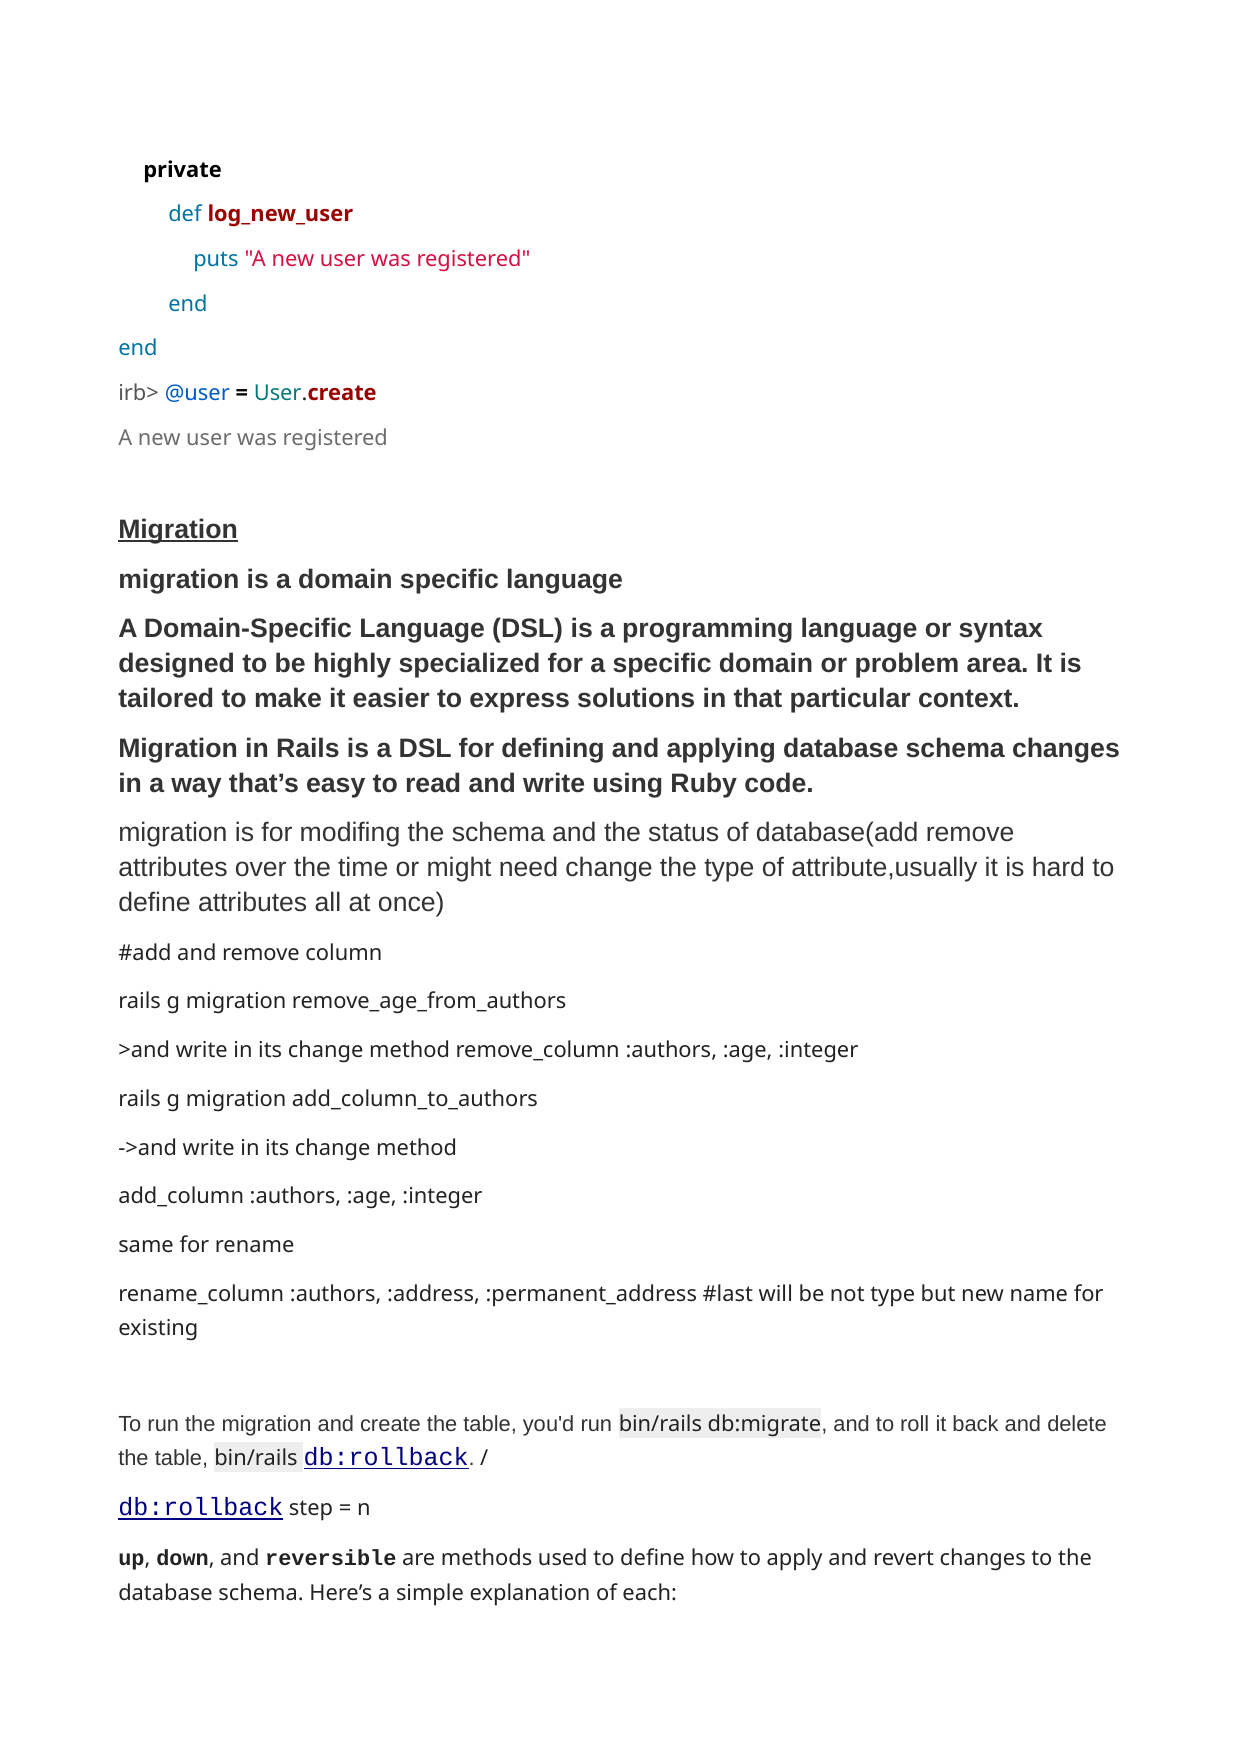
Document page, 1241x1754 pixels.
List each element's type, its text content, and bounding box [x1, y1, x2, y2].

text end [118, 332, 1122, 362]
text add_column :authors, :age, :integer [118, 1180, 1122, 1210]
text Migration in Rails is a DSL for defining and applying database schema changes in a way that’s easy to read and write using Ruby code. [118, 732, 1122, 798]
text A new user was registered [118, 422, 1122, 451]
text rails g migration add_column_to_authors [118, 1083, 1122, 1112]
text up, down, and reversible are methods used to define how to apply and revert changes to the database schema. Here’s a simple explanation of each: [118, 1542, 1122, 1606]
text irb> @user = User.create [118, 377, 1122, 407]
text migration is a domain specific language [118, 563, 1122, 594]
text To run the migration and create the table, you'd run bin/rails db:migrate, and to roll it back and delete the table, bin/rails db:rollback. / [118, 1408, 1122, 1473]
text rails g migration remove_age_from_authors [118, 985, 1122, 1015]
text same for rename [118, 1229, 1122, 1259]
text migration is for modifing the schema and the status of database(add remove attributes over the time or might need change the type of attribute,usually it is hard to define attributes all at once) [118, 817, 1122, 917]
text end [118, 288, 1122, 317]
text puts "A new user was registered" [118, 243, 1122, 273]
text A Domain-Specific Language (DSL) is a programming language or syntax designed to be highly specialized for a specific domain or problem area. It is tailored to make it easier to express solutions in that particular context. [118, 613, 1122, 713]
text def log_new_user [118, 198, 1122, 228]
text private [118, 153, 1122, 183]
text #add and remove column [118, 936, 1122, 966]
text rename_column :authors, :address, :permanent_address #last will be not type but new name for existing [118, 1278, 1122, 1342]
text db:rollback step = n [118, 1492, 1122, 1523]
text ->and write in its change method [118, 1131, 1122, 1161]
text Migration [118, 513, 1122, 544]
text >and write in its change method remove_column :authors, :age, :integer [118, 1034, 1122, 1064]
